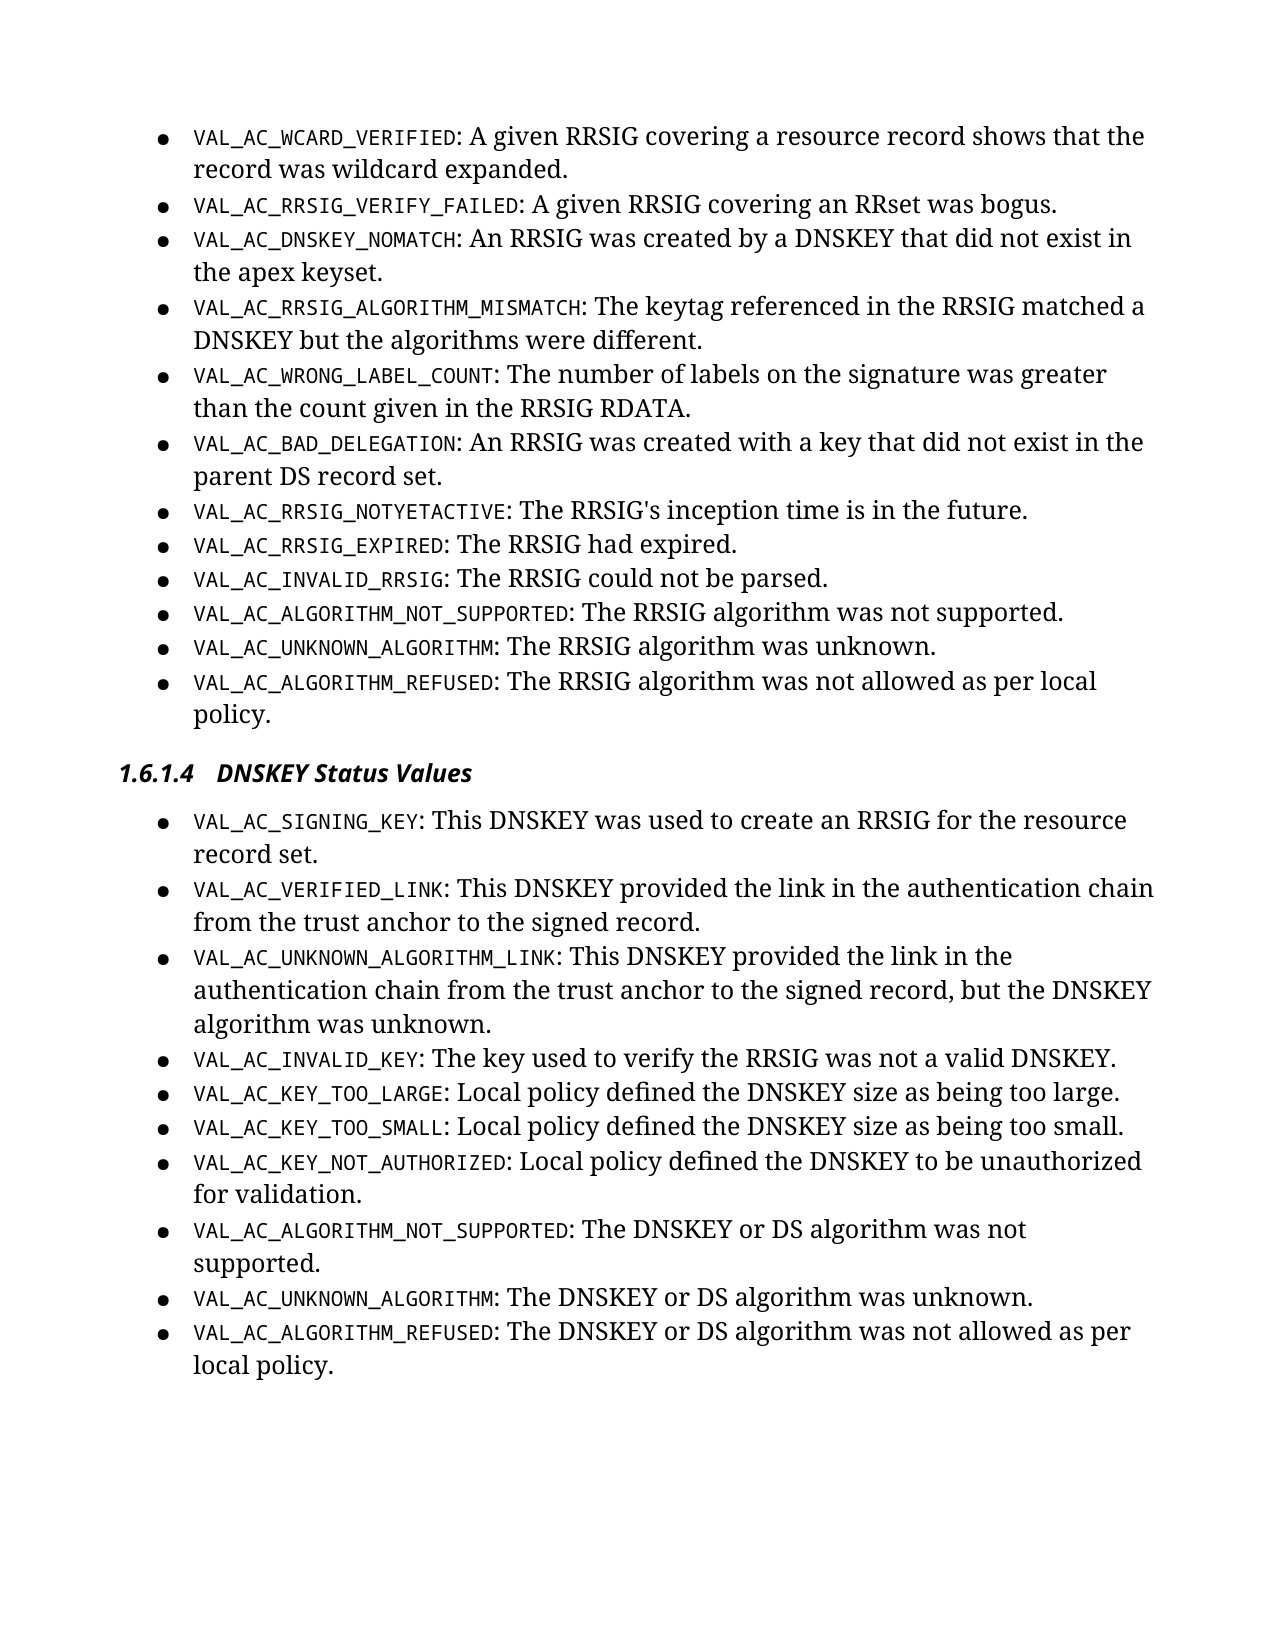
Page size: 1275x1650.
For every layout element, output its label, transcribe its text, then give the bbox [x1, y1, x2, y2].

list VAL_AC_RRSIG_VERIFY_FAILED: A given RRSIG covering an RRset was bogus. [156, 186, 1157, 220]
list VAL_AC_UNKNOWN_ALGORITHM_LINK: This DNSKEY provided the link in the authentication chain from the trust anchor to the signed record, but the DNSKEY algorithm was unknown. [156, 939, 1157, 1041]
subtitle DNSKEY Status Values [118, 756, 1157, 790]
list VAL_AC_UNKNOWN_ALGORITHM: The DNSKEY or DS algorithm was unknown. [156, 1279, 1157, 1313]
list VAL_AC_INVALID_RRSIG: The RRSIG could not be parsed. [156, 561, 1157, 595]
list VAL_AC_ALGORITHM_NOT_SUPPORTED: The DNSKEY or DS algorithm was not supported. [156, 1211, 1157, 1279]
list VAL_AC_WRONG_LABEL_COUNT: The number of labels on the signature was greater than the count given in the RRSIG RDATA. [156, 357, 1157, 425]
list VAL_AC_UNKNOWN_ALGORITHM: The RRSIG algorithm was unknown. [156, 629, 1157, 663]
list VAL_AC_KEY_TOO_SMALL: Local policy defined the DNSKEY size as being too small. [156, 1109, 1157, 1143]
list VAL_AC_ALGORITHM_REFUSED: The RRSIG algorithm was not allowed as per local policy. [156, 663, 1157, 731]
list VAL_AC_ALGORITHM_NOT_SUPPORTED: The RRSIG algorithm was not supported. [156, 595, 1157, 629]
list VAL_AC_KEY_NOT_AUTHORIZED: Local policy defined the DNSKEY to be unauthorized for validation. [156, 1143, 1157, 1211]
list VAL_AC_WCARD_VERIFIED: A given RRSIG covering a resource record shows that the record was wildcard expanded. [156, 118, 1157, 186]
list VAL_AC_INVALID_KEY: The key used to verify the RRSIG was not a valid DNSKEY. [156, 1041, 1157, 1075]
list VAL_AC_RRSIG_ALGORITHM_MISMATCH: The keytag referenced in the RRSIG matched a DNSKEY but the algorithms were different. [156, 288, 1157, 357]
list VAL_AC_BAD_DELEGATION: An RRSIG was created with a key that did not exist in the parent DS record set. [156, 425, 1157, 493]
list VAL_AC_RRSIG_NOTYETACTIVE: The RRSIG's inception time is in the future. [156, 493, 1157, 527]
list VAL_AC_KEY_TOO_LARGE: Local policy defined the DNSKEY size as being too large. [156, 1075, 1157, 1109]
list VAL_AC_RRSIG_EXPIRED: The RRSIG had expired. [156, 527, 1157, 561]
list VAL_AC_SIGNING_KEY: This DNSKEY was used to create an RRSIG for the resource record set. [156, 802, 1157, 871]
list VAL_AC_VERIFIED_LINK: This DNSKEY provided the link in the authentication chain from the trust anchor to the signed record. [156, 871, 1157, 939]
list VAL_AC_ALGORITHM_REFUSED: The DNSKEY or DS algorithm was not allowed as per local policy. [156, 1313, 1157, 1382]
list VAL_AC_DNSKEY_NOMATCH: An RRSIG was created by a DNSKEY that did not exist in the apex keyset. [156, 220, 1157, 288]
